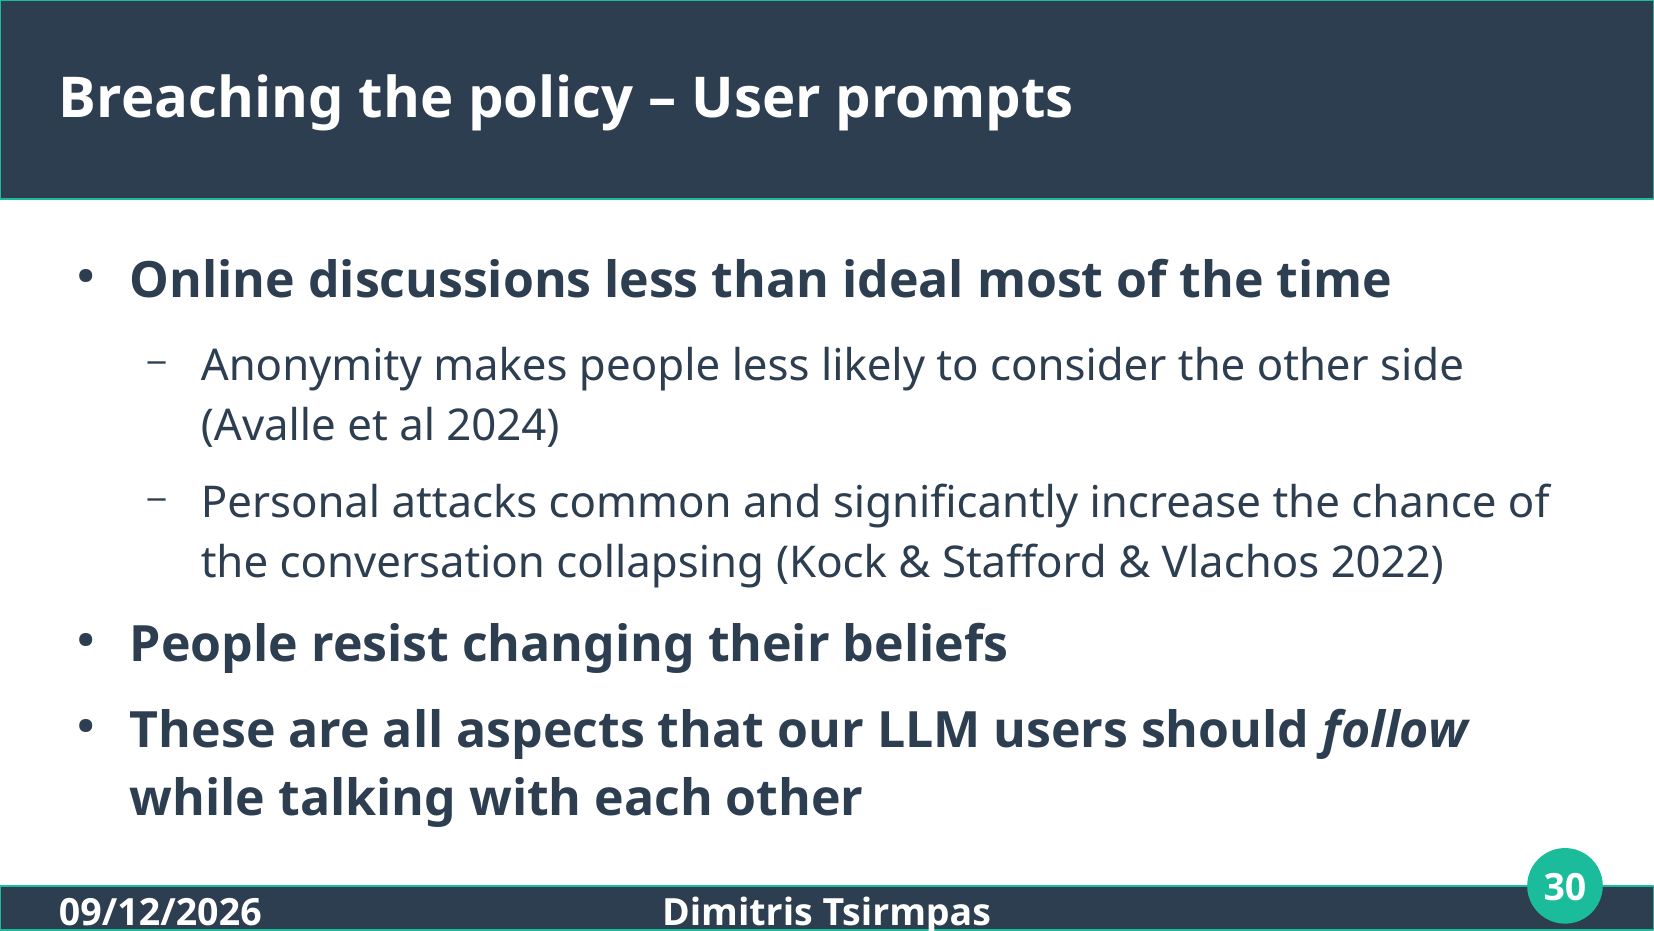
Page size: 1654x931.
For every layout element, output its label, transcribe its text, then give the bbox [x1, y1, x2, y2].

title Breaching the policy – User prompts [59, 37, 1595, 155]
list Online discussions less than ideal most of the time Anonymity makes people less likely to consider the other side (Avalle et al 2024) Personal attacks common and significantly increase the chance of the conversation collapsing (Kock & Stafford & Vlachos 2022) People resist changing their beliefs These are all aspects that our LLM users should follow while talking with each other [59, 243, 1595, 864]
